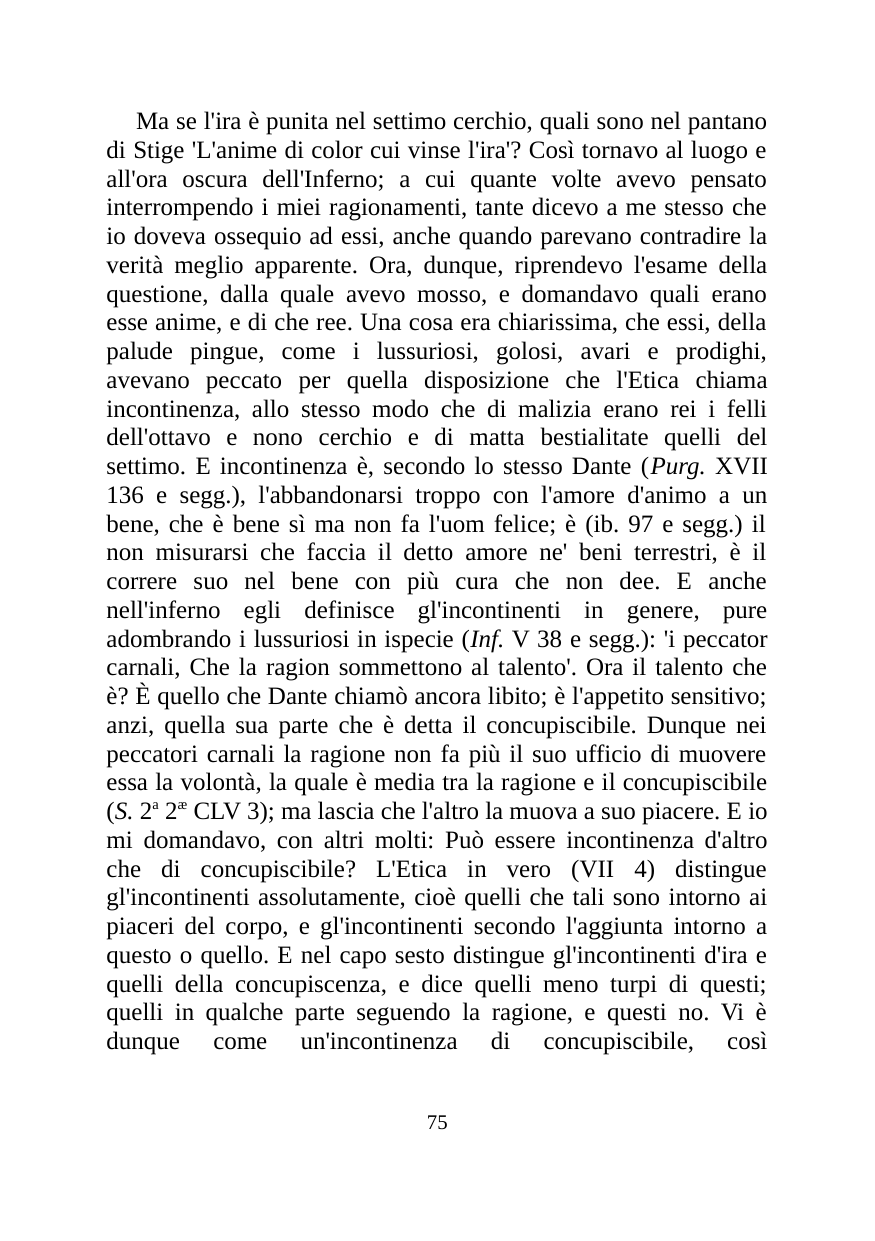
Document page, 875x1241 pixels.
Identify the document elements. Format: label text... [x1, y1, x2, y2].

text Ma se l'ira è punita nel settimo cerchio, quali sono nel pantano di Stige 'L'anime di color cui vinse l'ira'? Così tornavo al luogo e all'ora oscura dell'Inferno; a cui quante volte avevo pensato interrompendo i miei ragionamenti, tante dicevo a me stesso che io doveva ossequio ad essi, anche quando parevano contradire la verità meglio apparente. Ora, dunque, riprendevo l'esame della questione, dalla quale avevo mosso, e domandavo quali erano esse anime, e di che ree. Una cosa era chiarissima, che essi, della palude pingue, come i lussuriosi, golosi, avari e prodighi, avevano peccato per quella disposizione che l'Etica chiama incontinenza, allo stesso modo che di malizia erano rei i felli dell'ottavo e nono cerchio e di matta bestialitate quelli del settimo. E incontinenza è, secondo lo stesso Dante (Purg. XVII 136 e segg.), l'abbandonarsi troppo con l'amore d'animo a un bene, che è bene sì ma non fa l'uom felice; è (ib. 97 e segg.) il non misurarsi che faccia il detto amore ne' beni terrestri, è il correre suo nel bene con più cura che non dee. E anche nell'inferno egli definisce gl'incontinenti in genere, pure adombrando i lussuriosi in ispecie (Inf. V 38 e segg.): 'i peccator carnali, Che la ragion sommettono al talento'. Ora il talento che è? È quello che Dante chiamò ancora libito; è l'appetito sensitivo; anzi, quella sua parte che è detta il concupiscibile. Dunque nei peccatori carnali la ragione non fa più il suo ufficio di muovere essa la volontà, la quale è media tra la ragione e il concupiscibile (S. 2a 2æ CLV 3); ma lascia che l'altro la muova a suo piacere. E io mi domandavo, con altri molti: Può essere incontinenza d'altro che di concupiscibile? L'Etica in vero (VII 4) distingue gl'incontinenti assolutamente, cioè quelli che tali sono intorno ai piaceri del corpo, e gl'incontinenti secondo l'aggiunta intorno a questo o quello. E nel capo sesto distingue gl'incontinenti d'ira e quelli della concupiscenza, e dice quelli meno turpi di questi; quelli in qualche parte seguendo la ragione, e questi no. Vi è dunque come un'incontinenza di concupiscibile, così [106, 106, 768, 1055]
